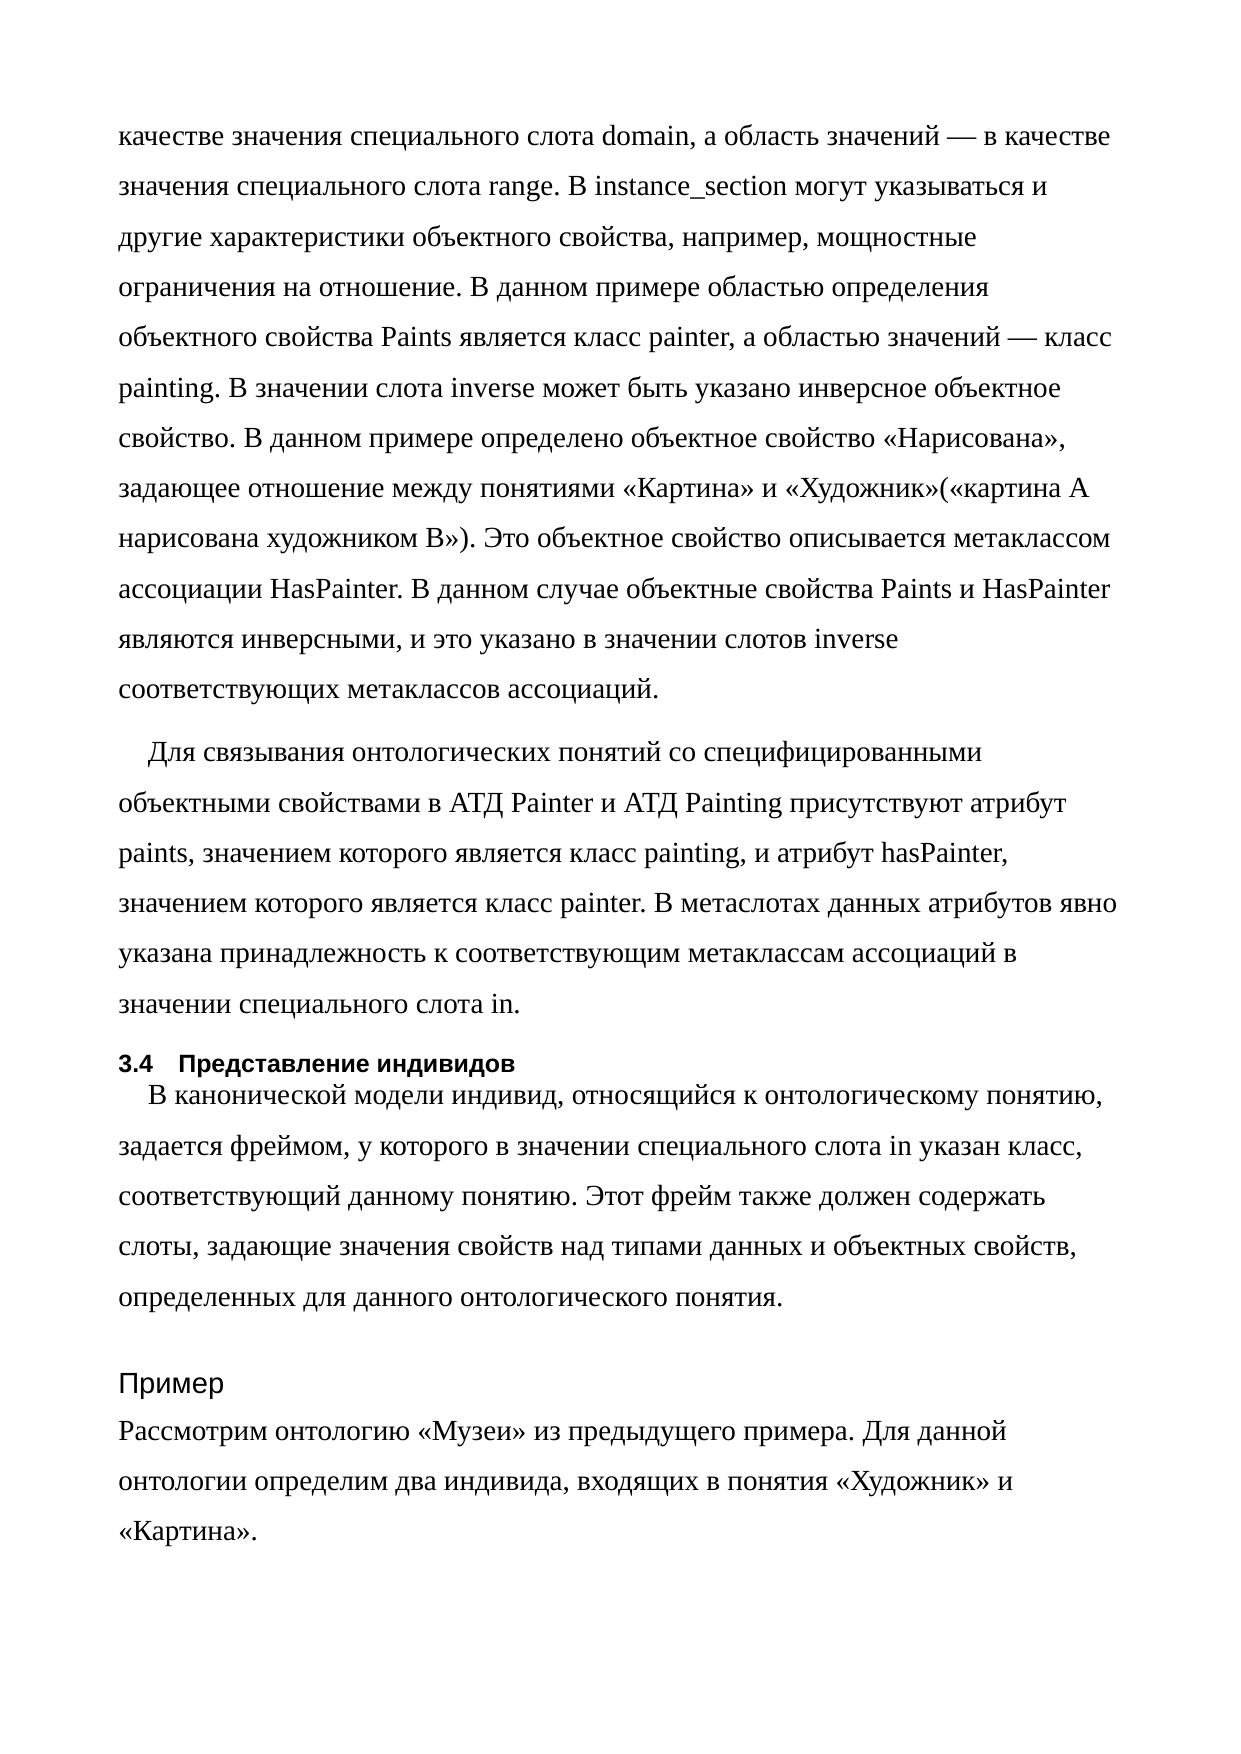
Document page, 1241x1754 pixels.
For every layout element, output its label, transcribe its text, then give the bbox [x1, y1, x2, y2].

text Для связывания онтологических понятий со специфицированными объектными свойствами в АТД Painter и АТД Painting присутствуют атрибут paints, значением которого является класс painting, и атрибут hasPainter, значением которого является класс painter. В метаслотах данных атрибутов явно указана принадлежность к соответствующим метаклассам ассоциаций в значении специального слота in. [118, 734, 1122, 1019]
text Рассмотрим онтологию «Музеи» из предыдущего примера. Для данной онтологии определим два индивида, входящих в понятия «Художник» и «Картина». [118, 1413, 1122, 1547]
title Пример [118, 1367, 1122, 1400]
text качестве значения специального слота domain, а область значений — в качестве значения специального слота range. В instance_section могут указываться и другие характеристики объектного свойства, например, мощностные ограничения на отношение. В данном примере областью определения объектного свойства Paints является класс painter, а областью значений — класс painting. В значении слота inverse может быть указано инверсное объектное свойство. В данном примере определено объектное свойство «Нарисована», задающее отношение между понятиями «Картина» и «Художник»(«картина A нарисована художником B»). Это объектное свойство описывается метаклассом ассоциации HasPainter. В данном случае объектные свойства Paints и HasPainter являются инверсными, и это указано в значении слотов inverse соответствующих метаклассов ассоциаций. [118, 118, 1122, 705]
subtitle Представление индивидов [118, 1049, 1122, 1077]
text В канонической модели индивид, относящийся к онтологическому понятию, задается фреймом, у которого в значении специального слота in указан класс, соответствующий данному понятию. Этот фрейм также должен содержать слоты, задающие значения свойств над типами данных и объектных свойств, определенных для данного онтологического понятия. [118, 1077, 1122, 1312]
